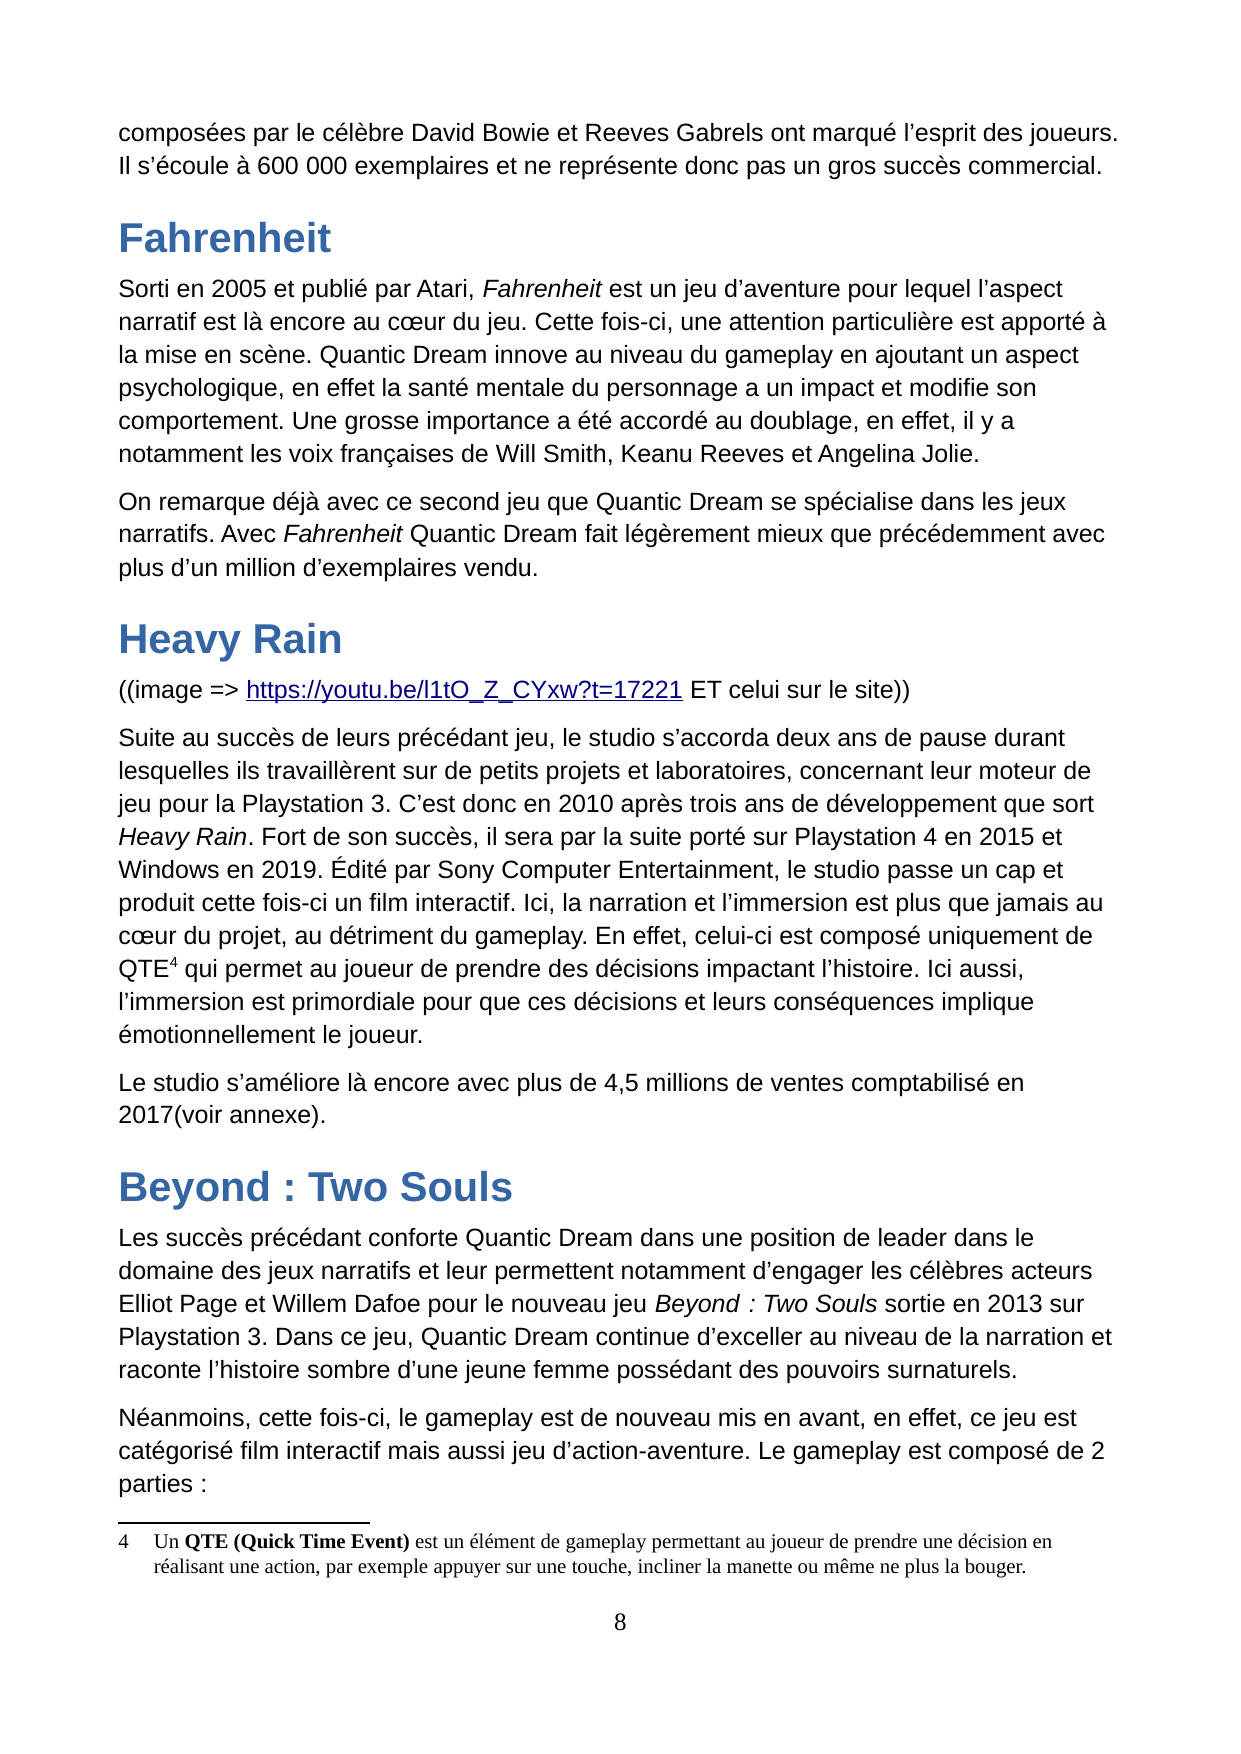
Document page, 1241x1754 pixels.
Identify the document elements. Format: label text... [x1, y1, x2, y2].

text Sorti en 2005 et publié par Atari, Fahrenheit est un jeu d’aventure pour lequel l’aspect narratif est là encore au cœur du jeu. Cette fois-ci, une attention particulière est apporté à la mise en scène. Quantic Dream innove au niveau du gameplay en ajoutant un aspect psychologique, en effet la santé mentale du personnage a un impact et modifie son comportement. Une grosse importance a été accordé au doublage, en effet, il y a notamment les voix françaises de Will Smith, Keanu Reeves et Angelina Jolie. [118, 274, 1122, 468]
text Les succès précédant conforte Quantic Dream dans une position de leader dans le domaine des jeux narratifs et leur permettent notamment d’engager les célèbres acteurs Elliot Page et Willem Dafoe pour le nouveau jeu Beyond : Two Souls sortie en 2013 sur Playstation 3. Dans ce jeu, Quantic Dream continue d’exceller au niveau de la narration et raconte l’histoire sombre d’une jeune femme possédant des pouvoirs surnaturels. [118, 1223, 1122, 1384]
text composées par le célèbre David Bowie et Reeves Gabrels ont marqué l’esprit des joueurs. Il s’écoule à 600 000 exemplaires et ne représente donc pas un gros succès commercial. [118, 118, 1122, 180]
text On remarque déjà avec ce second jeu que Quantic Dream se spécialise dans les jeux narratifs. Avec Fahrenheit Quantic Dream fait légèrement mieux que précédemment avec plus d’un million d’exemplaires vendu. [118, 486, 1122, 581]
text Le studio s’améliore là encore avec plus de 4,5 millions de ventes comptabilisé en 2017(voir annexe). [118, 1067, 1122, 1129]
text Suite au succès de leurs précédant jeu, le studio s’accorda deux ans de pause durant lesquelles ils travaillèrent sur de petits projets et laboratoires, concernant leur moteur de jeu pour la Playstation 3. C’est donc en 2010 après trois ans de développement que sort Heavy Rain. Fort de son succès, il sera par la suite porté sur Playstation 4 en 2015 et Windows en 2019. Édité par Sony Computer Entertainment, le studio passe un cap et produit cette fois-ci un film interactif. Ici, la narration et l’immersion est plus que jamais au cœur du projet, au détriment du gameplay. En effet, celui-ci est composé uniquement de QTE qui permet au joueur de prendre des décisions impactant l’histoire. Ici aussi, l’immersion est primordiale pour que ces décisions et leurs conséquences implique émotionnellement le joueur. [118, 723, 1122, 1049]
text Un QTE (Quick Time Event) est un élément de gameplay permettant au joueur de prendre une décision en réalisant une action, par exemple appuyer sur une touche, incliner la manette ou même ne plus la bouger. [118, 1529, 1122, 1578]
text ((image => https://youtu.be/l1tO_Z_CYxw?t=17221 ET celui sur le site)) [118, 675, 1122, 704]
text Néanmoins, cette fois-ci, le gameplay est de nouveau mis en avant, en effet, ce jeu est catégorisé film interactif mais aussi jeu d’action-aventure. Le gameplay est composé de 2 parties : [118, 1403, 1122, 1498]
subtitle Fahrenheit [118, 213, 1122, 261]
subtitle Beyond : Two Souls [118, 1163, 1122, 1211]
subtitle Heavy Rain [118, 615, 1122, 663]
